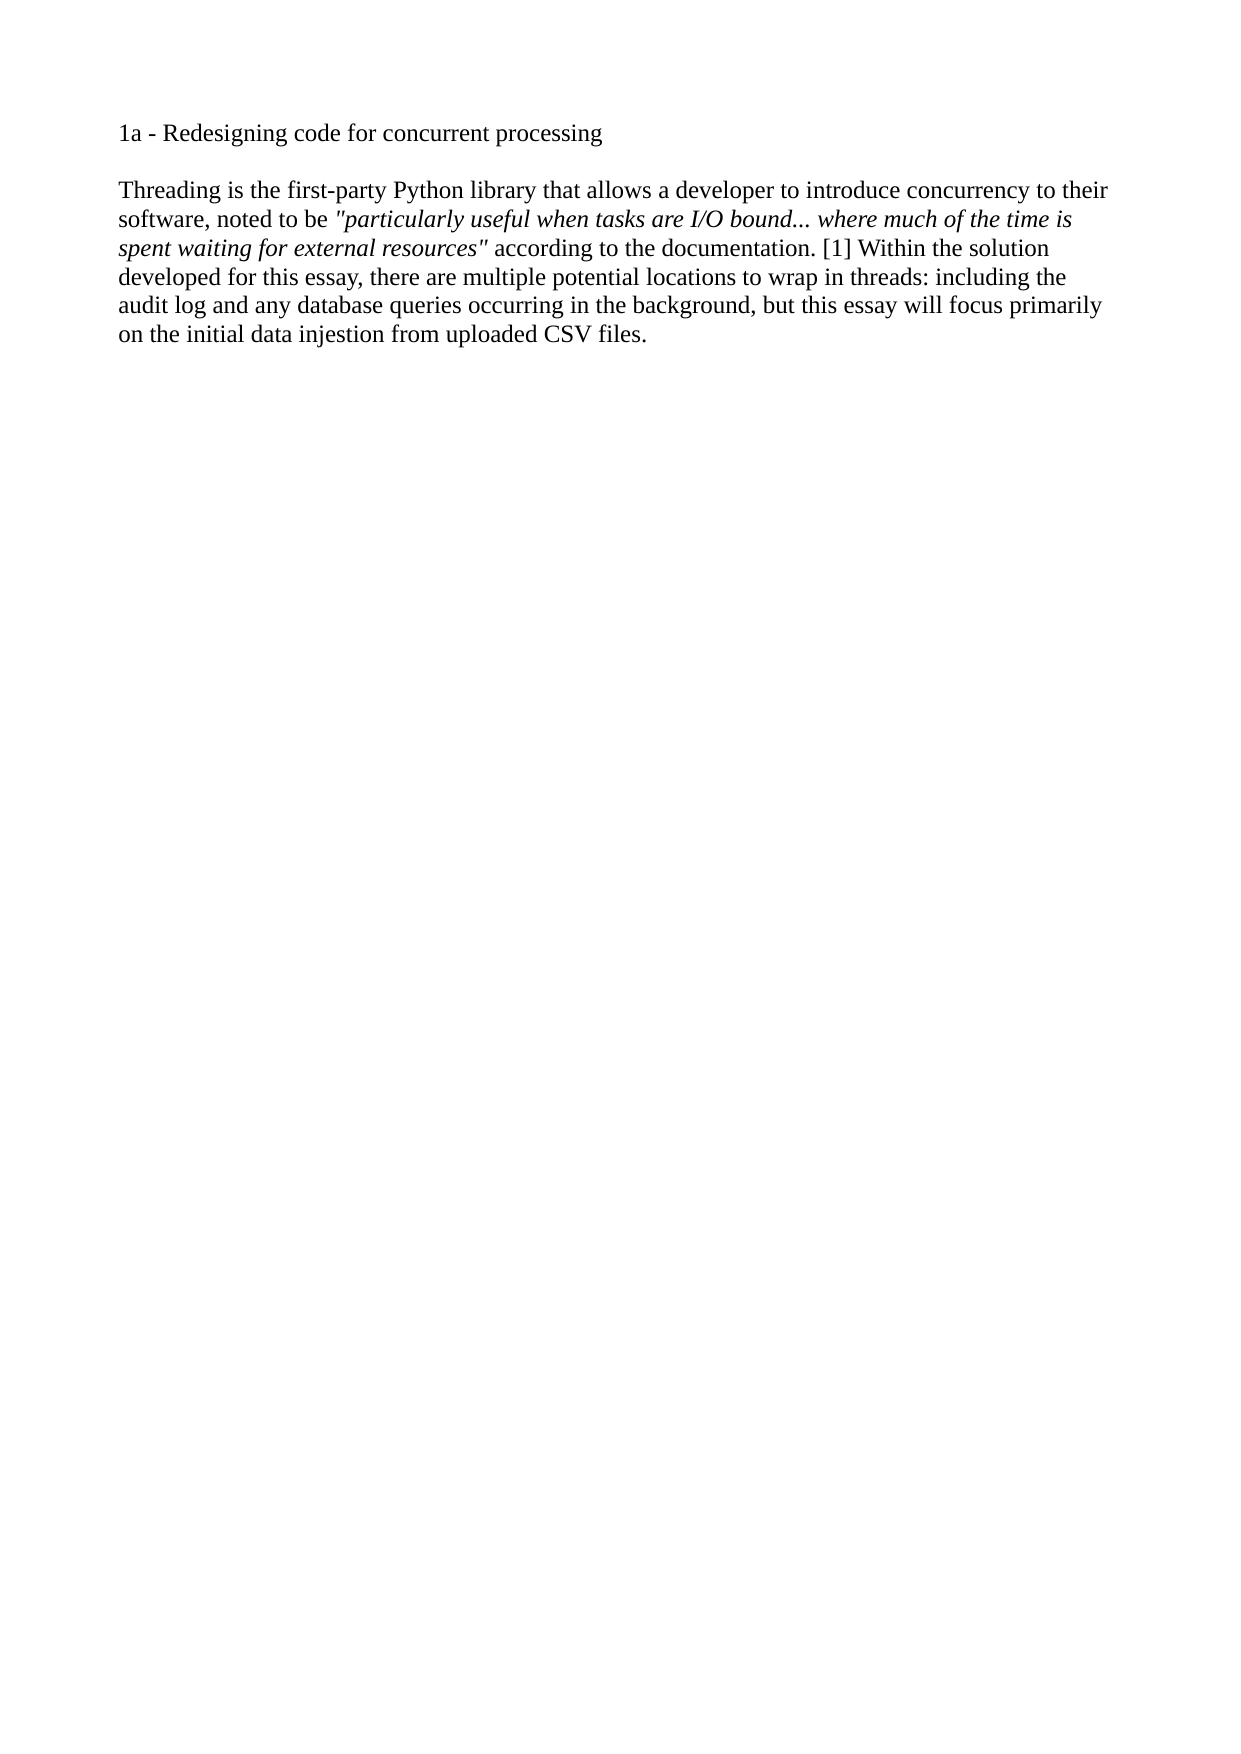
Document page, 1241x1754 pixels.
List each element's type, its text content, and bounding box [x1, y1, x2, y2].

text Threading is the first-party Python library that allows a developer to introduce concurrency to their software, noted to be "particularly useful when tasks are I/O bound... where much of the time is spent waiting for external resources" according to the documentation. [1] Within the solution developed for this essay, there are multiple potential locations to wrap in threads: including the audit log and any database queries occurring in the background, but this essay will focus primarily on the initial data injestion from uploaded CSV files. [118, 176, 1122, 348]
text 1a - Redesigning code for concurrent processing [118, 118, 1122, 147]
